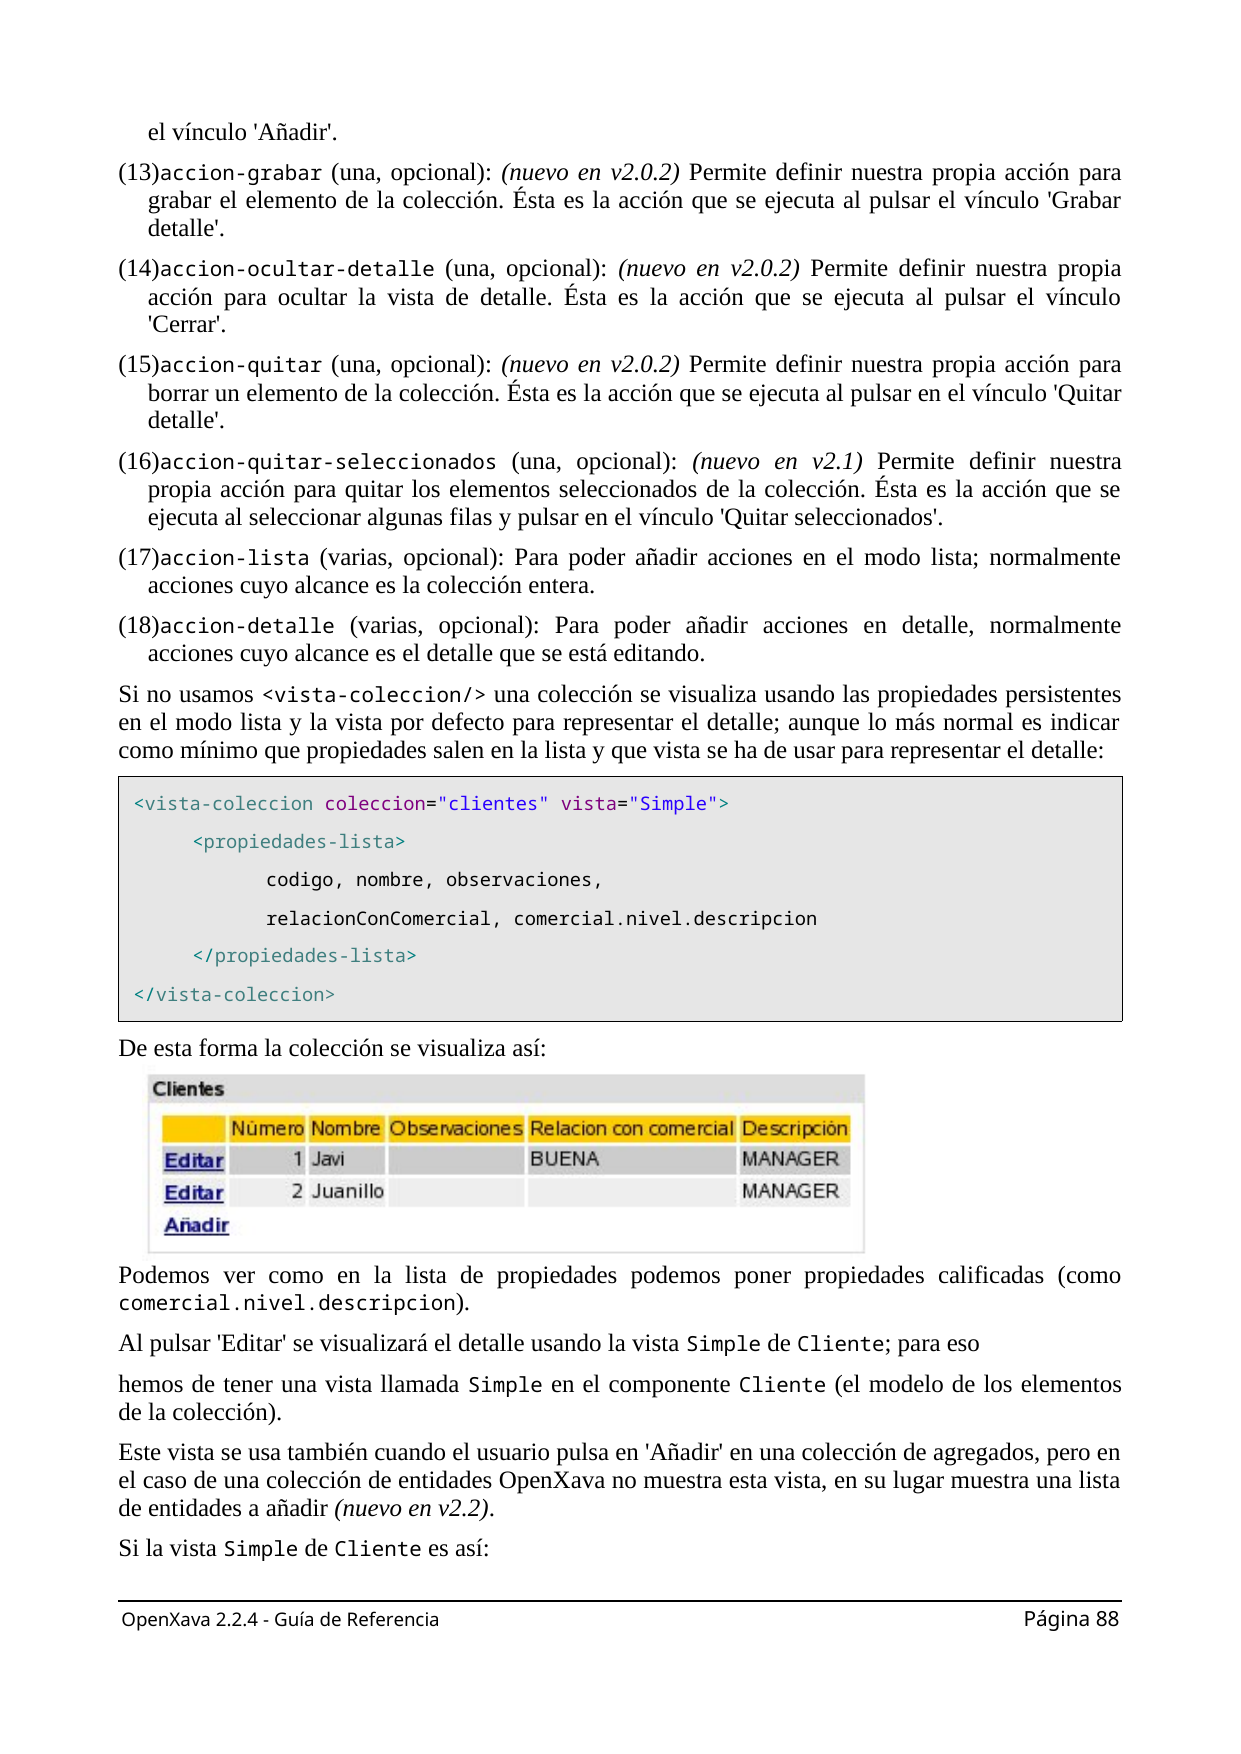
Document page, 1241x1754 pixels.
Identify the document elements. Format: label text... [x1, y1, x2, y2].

list el vínculo 'Añadir'. [118, 118, 1122, 146]
text Si la vista Simple de Cliente es así: [118, 1534, 1122, 1562]
list accion-quitar (una, opcional): (nuevo en v2.0.2) Permite definir nuestra propia acción para borrar un elemento de la colección. Ésta es la acción que se ejecuta al pulsar en el vínculo 'Quitar detalle'. [118, 351, 1122, 434]
text hemos de tener una vista llamada Simple en el componente Cliente (el modelo de los elementos de la colección). [118, 1370, 1122, 1426]
text De esta forma la colección se visualiza así: [118, 1034, 1122, 1062]
text codigo, nombre, observaciones, [119, 852, 1122, 890]
list accion-grabar (una, opcional): (nuevo en v2.0.2) Permite definir nuestra propia acción para grabar el elemento de la colección. Ésta es la acción que se ejecuta al pulsar el vínculo 'Grabar detalle'. [118, 158, 1122, 242]
text relacionConComercial, comercial.nivel.descripcion [119, 890, 1122, 928]
picture [141, 1064, 878, 1261]
text <propiedades-lista> [119, 814, 1122, 852]
list accion-quitar-seleccionados (una, opcional): (nuevo en v2.1) Permite definir nuestra propia acción para quitar los elementos seleccionados de la colección. Ésta es la acción que se ejecuta al seleccionar algunas filas y pulsar en el vínculo 'Quitar seleccionados'. [118, 447, 1122, 530]
text <vista-coleccion coleccion="clientes" vista="Simple"> [119, 777, 1122, 814]
text Este vista se usa también cuando el usuario pulsa en 'Añadir' en una colección de agregados, pero en el caso de una colección de entidades OpenXava no muestra esta vista, en su lugar muestra una lista de entidades a añadir (nuevo en v2.2). [118, 1438, 1122, 1521]
list accion-ocultar-detalle (una, opcional): (nuevo en v2.0.2) Permite definir nuestra propia acción para ocultar la vista de detalle. Ésta es la acción que se ejecuta al pulsar el vínculo 'Cerrar'. [118, 254, 1122, 338]
text Si no usamos <vista-coleccion/> una colección se visualiza usando las propiedades persistentes en el modo lista y la vista por defecto para representar el detalle; aunque lo más normal es indicar como mínimo que propiedades salen en la lista y que vista se ha de usar para representar el detalle: [118, 680, 1122, 763]
text </vista-coleccion> [119, 966, 1122, 1021]
list accion-lista (varias, opcional): Para poder añadir acciones en el modo lista; normalmente acciones cuyo alcance es la colección entera. [118, 543, 1122, 599]
text Podemos ver como en la lista de propiedades podemos poner propiedades calificadas (como comercial.nivel.descripcion). [118, 1261, 1122, 1317]
list accion-detalle (varias, opcional): Para poder añadir acciones en detalle, normalmente acciones cuyo alcance es el detalle que se está editando. [118, 611, 1122, 667]
text Al pulsar 'Editar' se visualizará el detalle usando la vista Simple de Cliente; para eso [118, 1329, 1122, 1357]
text </propiedades-lista> [119, 928, 1122, 966]
